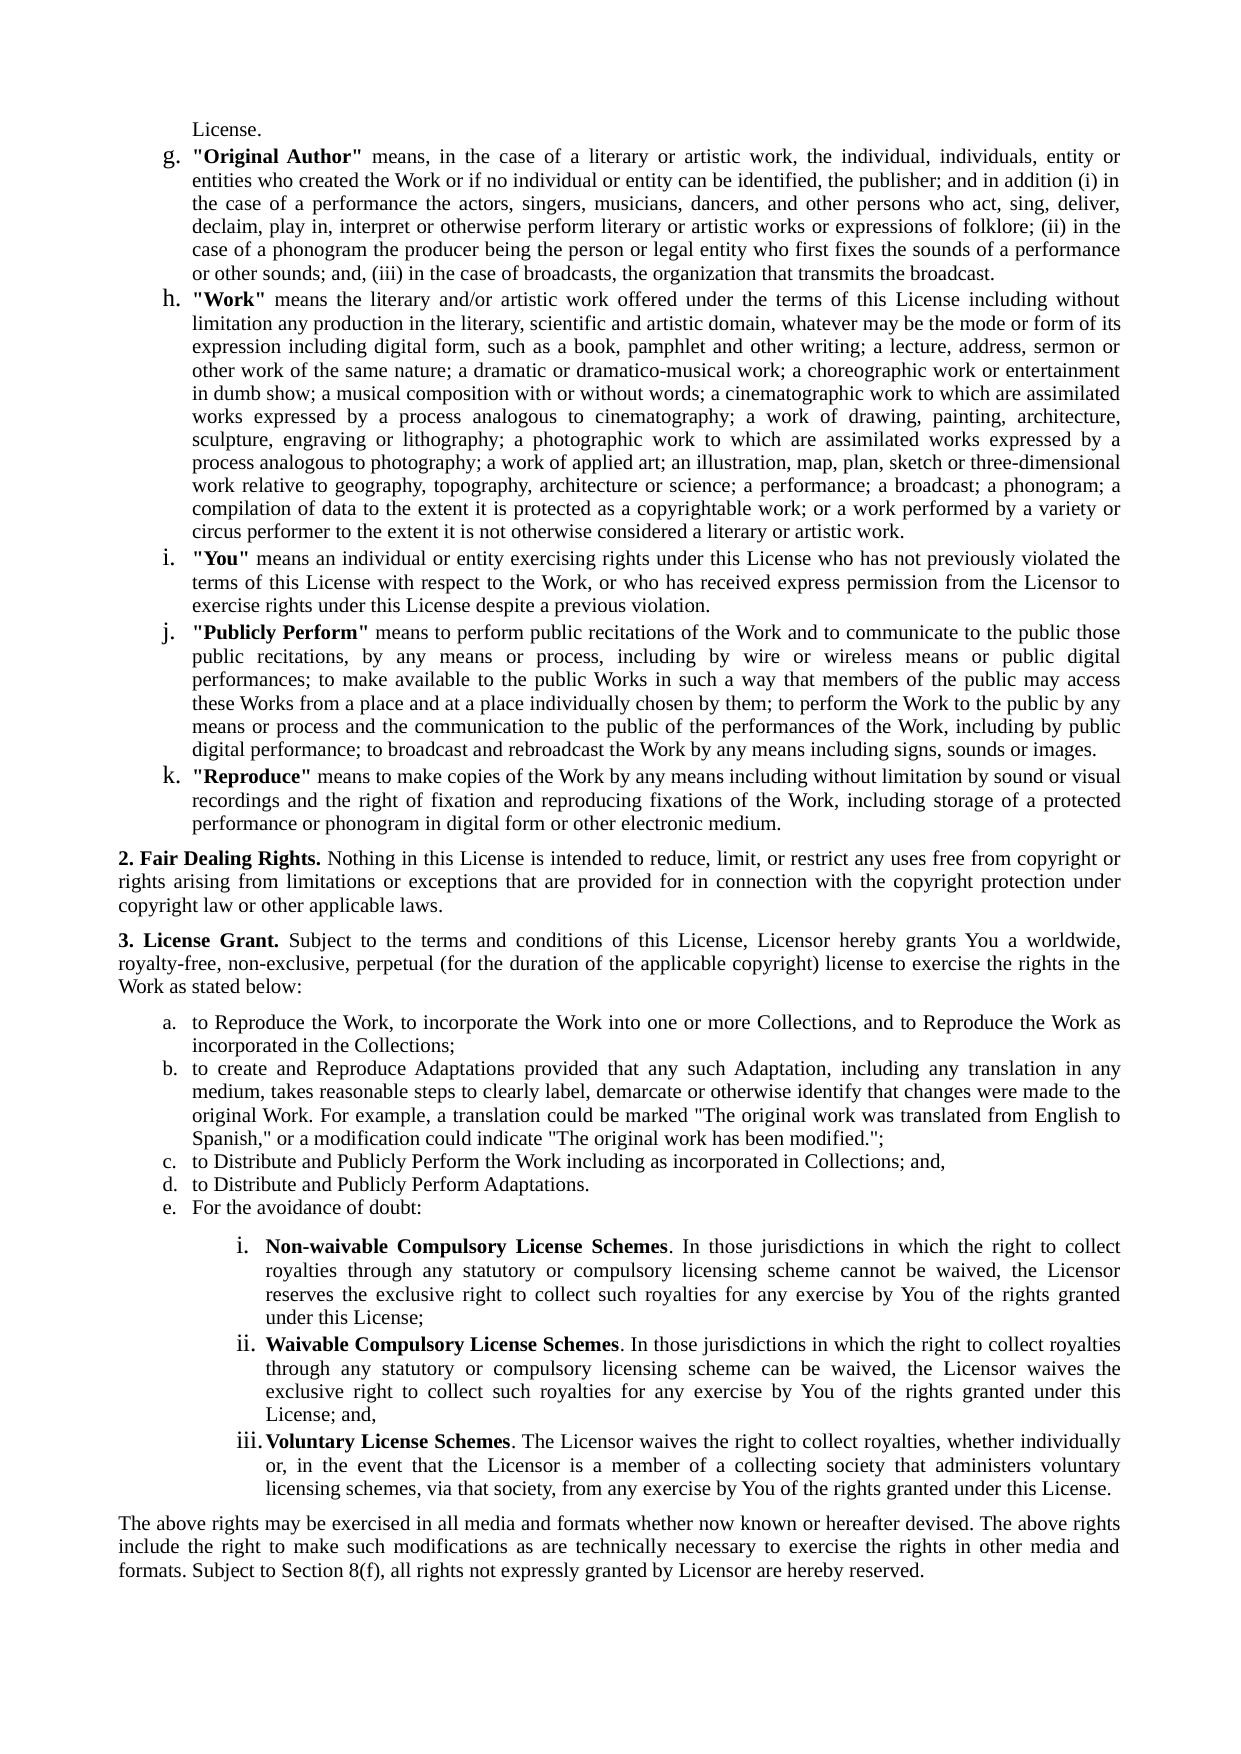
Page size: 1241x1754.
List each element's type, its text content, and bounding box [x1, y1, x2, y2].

list "Reproduce" means to make copies of the Work by any means including without limitation by sound or visual recordings and the right of fixation and reproducing fixations of the Work, including storage of a protected performance or phonogram in digital form or other electronic medium. [162, 761, 1122, 835]
list "You" means an individual or entity exercising rights under this License who has not previously violated the terms of this License with respect to the Work, or who has received express permission from the Licensor to exercise rights under this License despite a previous violation. [162, 543, 1122, 617]
text The above rights may be exercised in all media and formats whether now known or hereafter devised. The above rights include the right to make such modifications as are technically necessary to exercise the rights in other media and formats. Subject to Section 8(f), all rights not expressly granted by Licensor are hereby reserved. [118, 1512, 1122, 1582]
list License. [162, 118, 1122, 141]
list "Publicly Perform" means to perform public recitations of the Work and to communicate to the public those public recitations, by any means or process, including by wire or wireless means or public digital performances; to make available to the public Works in such a way that members of the public may access these Works from a place and at a place individually chosen by them; to perform the Work to the public by any means or process and the communication to the public of the performances of the Work, including by public digital performance; to broadcast and rebroadcast the Work by any means including signs, sounds or images. [162, 617, 1122, 761]
list Non-waivable Compulsory License Schemes. In those jurisdictions in which the right to collect royalties through any statutory or compulsory licensing scheme cannot be waived, the Licensor reserves the exclusive right to collect such royalties for any exercise by You of the rights granted under this License; [236, 1232, 1122, 1329]
text 3. License Grant. Subject to the terms and conditions of this License, Licensor hereby grants You a worldwide, royalty-free, non-exclusive, perpetual (for the duration of the applicable copyright) license to exercise the rights in the Work as stated below: [118, 929, 1122, 998]
list to Distribute and Publicly Perform the Work including as incorporated in Collections; and, [162, 1150, 1122, 1173]
list to Distribute and Publicly Perform Adaptations. [162, 1173, 1122, 1196]
list Voluntary License Schemes. The Licensor waives the right to collect royalties, whether individually or, in the event that the Licensor is a member of a collecting society that administers voluntary licensing schemes, via that society, from any exercise by You of the rights granted under this License. [236, 1426, 1122, 1500]
list Waivable Compulsory License Schemes. In those jurisdictions in which the right to collect royalties through any statutory or compulsory licensing scheme can be waived, the Licensor waives the exclusive right to collect such royalties for any exercise by You of the rights granted under this License; and, [236, 1329, 1122, 1426]
list "Work" means the literary and/or artistic work offered under the terms of this License including without limitation any production in the literary, scientific and artistic domain, whatever may be the mode or form of its expression including digital form, such as a book, pamphlet and other writing; a lecture, address, sermon or other work of the same nature; a dramatic or dramatico-musical work; a choreographic work or entertainment in dumb show; a musical composition with or without words; a cinematographic work to which are assimilated works expressed by a process analogous to cinematography; a work of drawing, painting, architecture, sculpture, engraving or lithography; a photographic work to which are assimilated works expressed by a process analogous to photography; a work of applied art; an illustration, map, plan, sketch or three-dimensional work relative to geography, topography, architecture or science; a performance; a broadcast; a phonogram; a compilation of data to the extent it is protected as a copyrightable work; or a work performed by a variety or circus performer to the extent it is not otherwise considered a literary or artistic work. [162, 284, 1122, 543]
list to Reproduce the Work, to incorporate the Work into one or more Collections, and to Reproduce the Work as incorporated in the Collections; [162, 1011, 1122, 1057]
list "Original Author" means, in the case of a literary or artistic work, the individual, individuals, entity or entities who created the Work or if no individual or entity can be identified, the publisher; and in addition (i) in the case of a performance the actors, singers, musicians, dancers, and other persons who act, sing, deliver, declaim, play in, interpret or otherwise perform literary or artistic works or expressions of folklore; (ii) in the case of a phonogram the producer being the person or legal entity who first fixes the sounds of a performance or other sounds; and, (iii) in the case of broadcasts, the organization that transmits the broadcast. [162, 141, 1122, 284]
list For the avoidance of doubt: [162, 1196, 1122, 1219]
list to create and Reproduce Adaptations provided that any such Adaptation, including any translation in any medium, takes reasonable steps to clearly label, demarcate or otherwise identify that changes were made to the original Work. For example, a translation could be marked "The original work was translated from English to Spanish," or a modification could indicate "The original work has been modified."; [162, 1057, 1122, 1150]
text 2. Fair Dealing Rights. Nothing in this License is intended to reduce, limit, or restrict any uses free from copyright or rights arising from limitations or exceptions that are provided for in connection with the copyright protection under copyright law or other applicable laws. [118, 847, 1122, 917]
